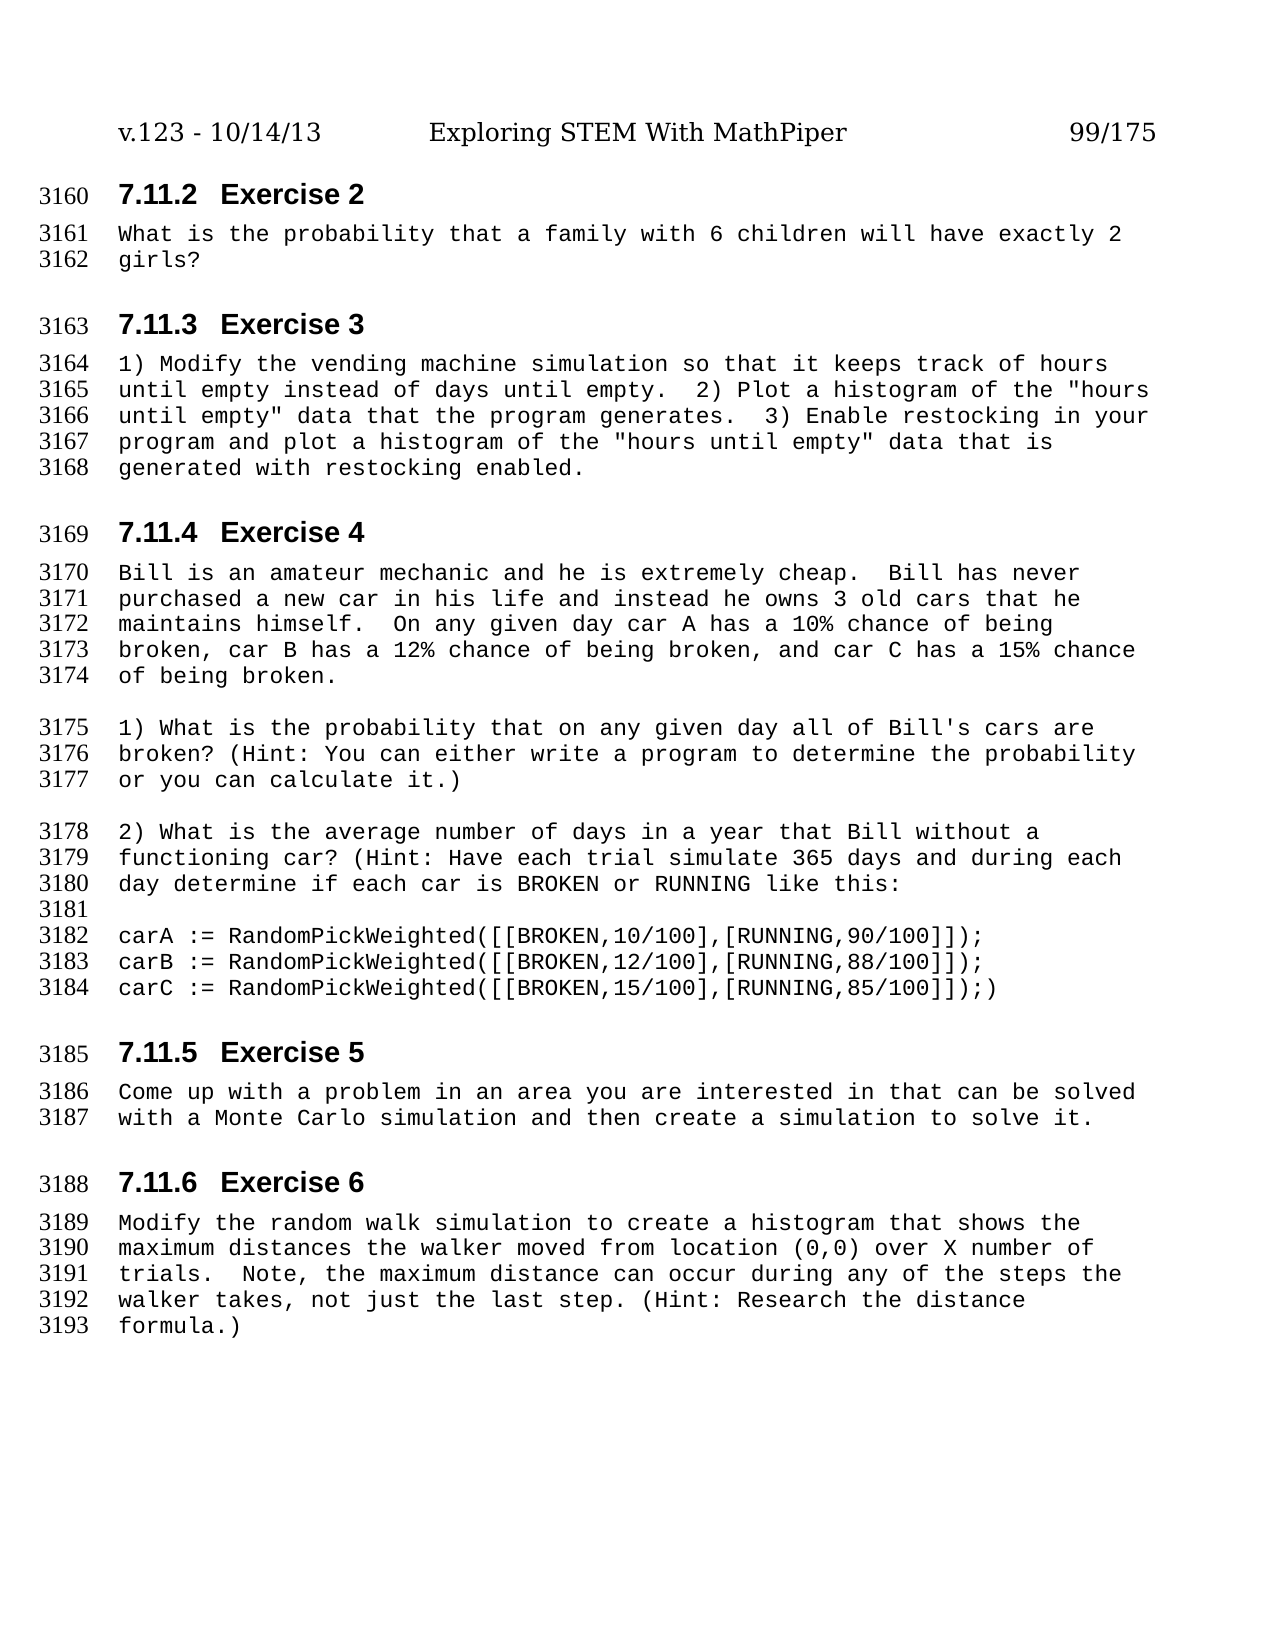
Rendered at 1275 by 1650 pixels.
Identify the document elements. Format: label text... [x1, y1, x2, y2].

text Modify the random walk simulation to create a histogram that shows the maximum distances the walker moved from location (0,0) over X number of trials. Note, the maximum distance can occur during any of the steps the walker takes, not just the last step. (Hint: Research the distance formula.) [118, 1211, 1157, 1341]
text carC := RandomPickWeighted([[BROKEN,15/100],[RUNNING,85/100]]);) [118, 976, 1157, 1002]
text carB := RandomPickWeighted([[BROKEN,12/100],[RUNNING,88/100]]); [118, 950, 1157, 976]
text 1) Modify the vending machine simulation so that it keeps track of hours until empty instead of days until empty. 2) Plot a histogram of the "hours until empty" data that the program generates. 3) Enable restocking in your program and plot a histogram of the "hours until empty" data that is generated with restocking enabled. [118, 353, 1157, 482]
subtitle Exercise 5 [118, 1035, 1157, 1068]
subtitle Exercise 4 [118, 515, 1157, 549]
subtitle Exercise 2 [118, 177, 1157, 210]
text 1) What is the probability that on any given day all of Bill's cars are broken? (Hint: You can either write a program to determine the probability or you can calculate it.) [118, 717, 1157, 794]
text carA := RandomPickWeighted([[BROKEN,10/100],[RUNNING,90/100]]); [118, 924, 1157, 950]
subtitle Exercise 3 [118, 307, 1157, 341]
text Bill is an amateur mechanic and he is extremely cheap. Bill has never purchased a new car in his life and instead he owns 3 old cars that he maintains himself. On any given day car A has a 10% chance of being broken, car B has a 12% chance of being broken, and car C has a 15% chance of being broken. [118, 561, 1157, 691]
subtitle Exercise 6 [118, 1165, 1157, 1199]
text What is the probability that a family with 6 children will have exactly 2 girls? [118, 222, 1157, 274]
text Come up with a problem in an area you are interested in that can be solved with a Monte Carlo simulation and then create a simulation to solve it. [118, 1080, 1157, 1132]
text 2) What is the average number of days in a year that Bill without a functioning car? (Hint: Have each trial simulate 365 days and during each day determine if each car is BROKEN or RUNNING like this: [118, 820, 1157, 898]
